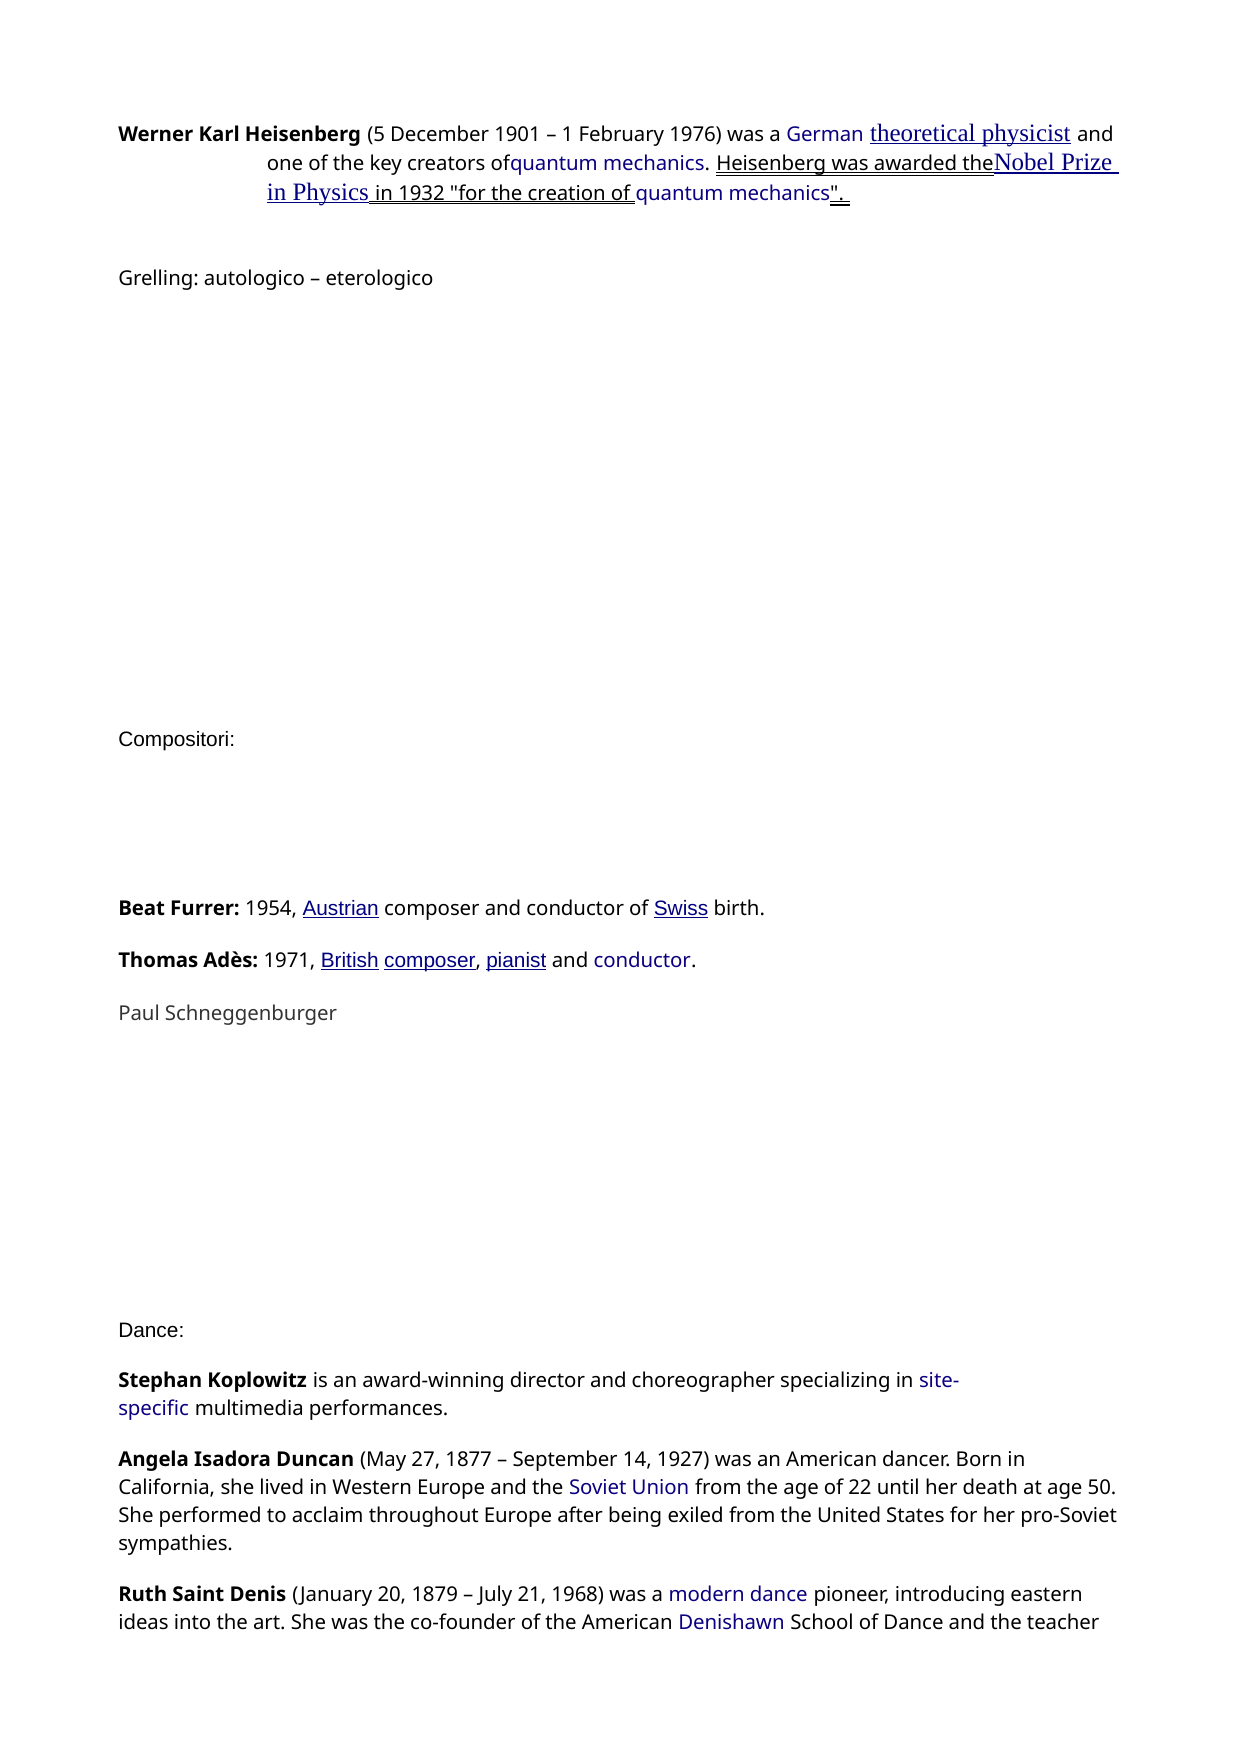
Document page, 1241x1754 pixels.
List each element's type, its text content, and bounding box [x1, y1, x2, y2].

text Dance: [118, 1318, 1122, 1342]
text Compositori: [118, 727, 1122, 751]
text Grelling: autologico – eterologico [118, 263, 1122, 291]
text Angela Isadora Duncan (May 27, 1877 – September 14, 1927) was an American dancer. Born in California, she lived in Western Europe and the Soviet Union from the age of 22 until her death at age 50. She performed to acclaim throughout Europe after being exiled from the United States for her pro-Soviet sympathies. [118, 1445, 1122, 1556]
text Ruth Saint Denis (January 20, 1879 – July 21, 1968) was a modern dance pioneer, introducing eastern ideas into the art. She was the co-founder of the American Denishawn School of Dance and the teacher [118, 1580, 1122, 1635]
text Thomas Adès: 1971, British composer, pianist and conductor. [118, 946, 1122, 973]
text Stephan Koplowitz is an award-winning director and choreographer specializing in site-specific multimedia performances. [118, 1366, 1122, 1421]
text Werner Karl Heisenberg (5 December 1901 – 1 February 1976) was a German theoretical physicist and one of the key creators ofquantum mechanics. Heisenberg was awarded theNobel Prize in Physics in 1932 "for the creation of quantum mechanics". [118, 118, 1122, 206]
text Beat Furrer: 1954, Austrian composer and conductor of Swiss birth. [118, 894, 1122, 922]
text Paul Schneggenburger [118, 997, 1122, 1026]
